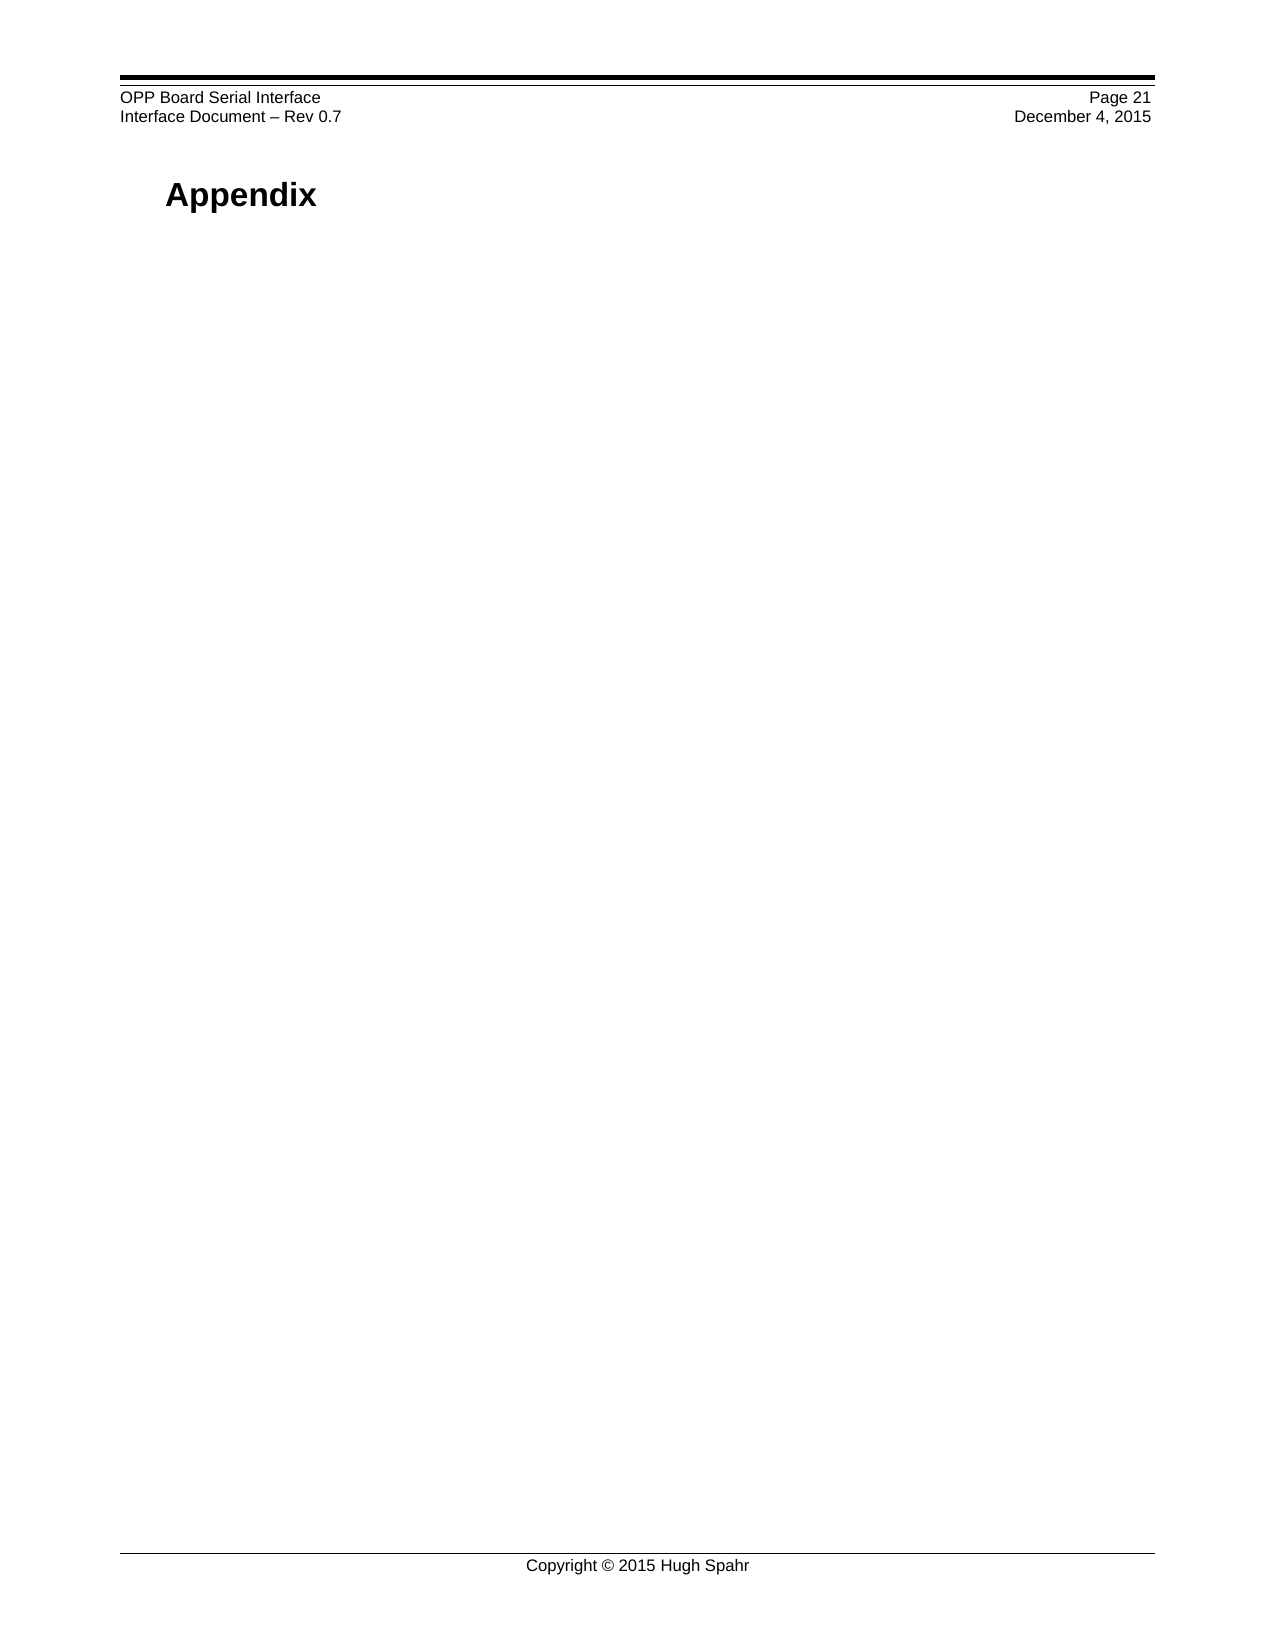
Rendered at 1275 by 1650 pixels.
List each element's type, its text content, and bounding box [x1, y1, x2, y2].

subtitle Appendix [120, 175, 1155, 213]
